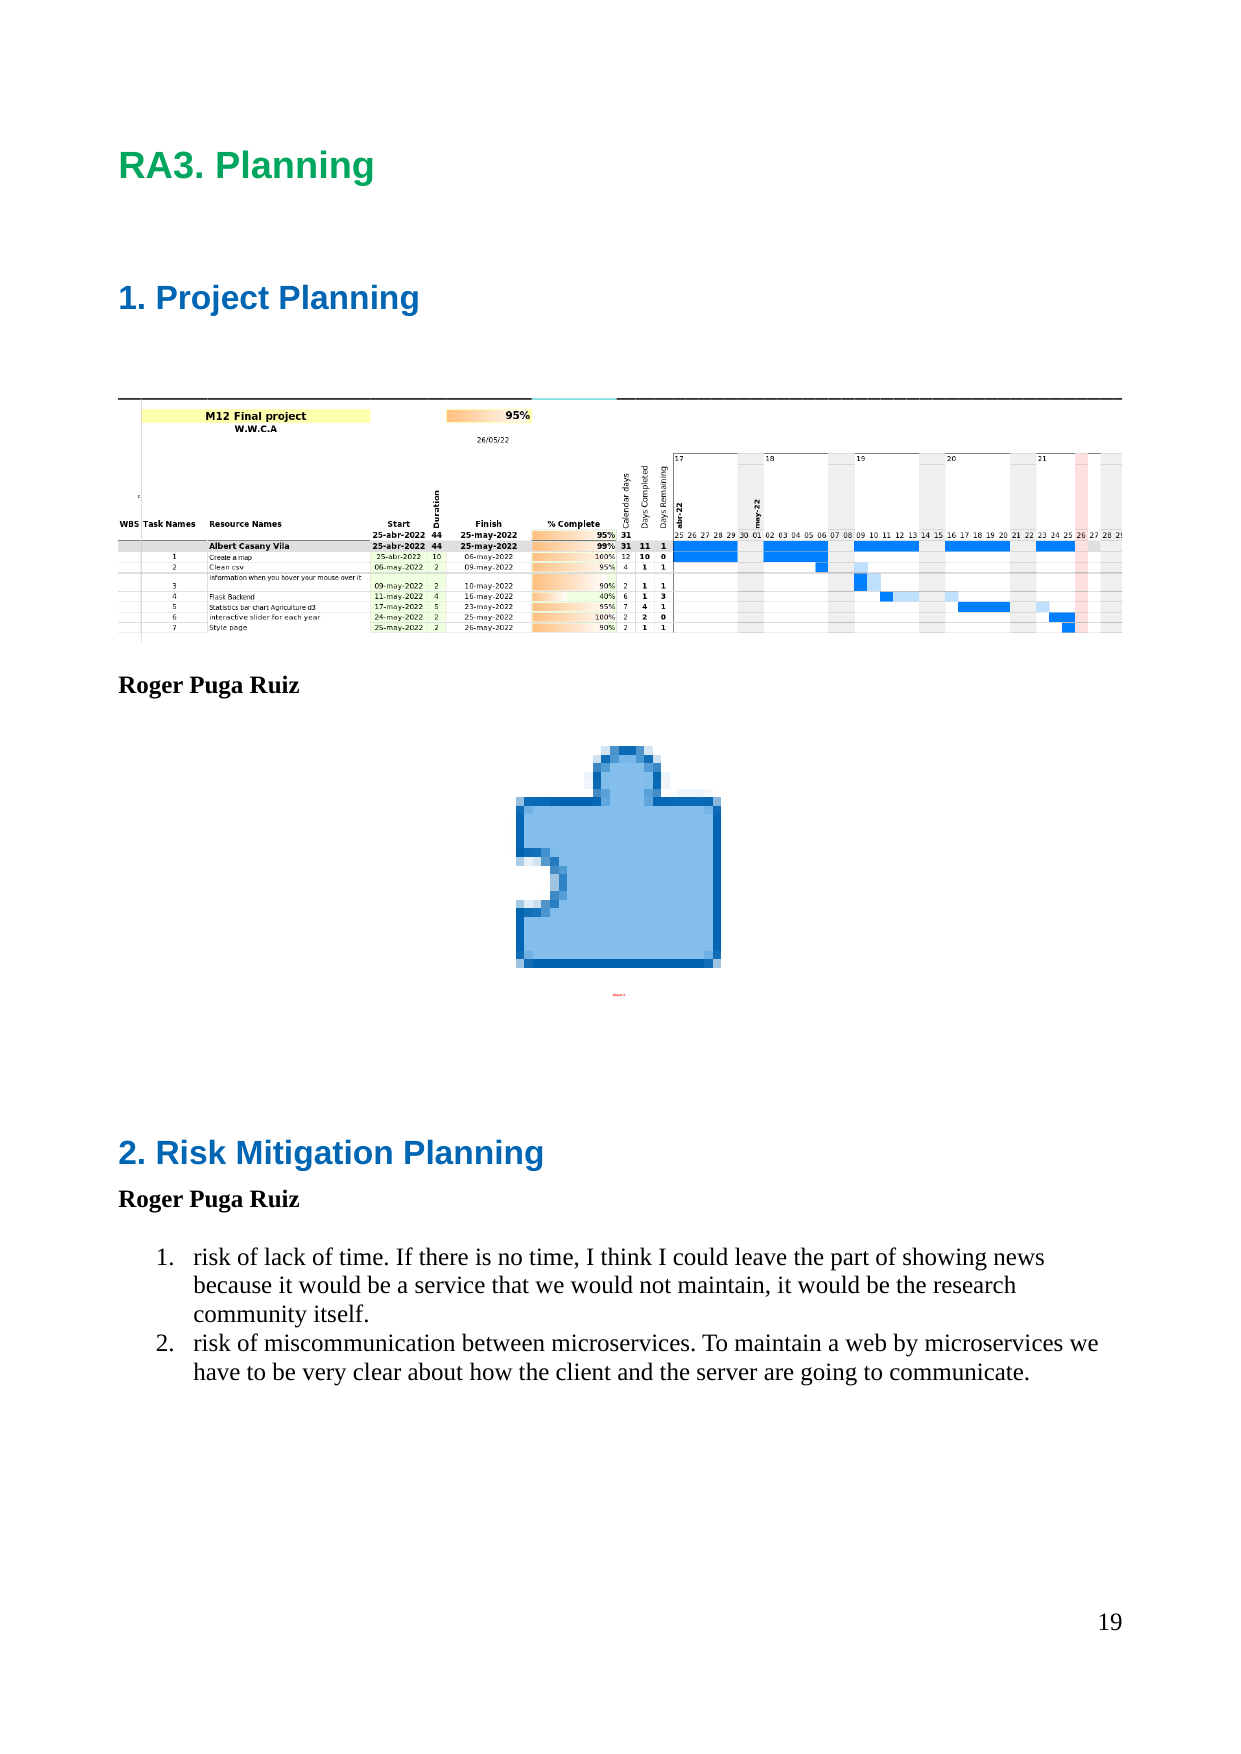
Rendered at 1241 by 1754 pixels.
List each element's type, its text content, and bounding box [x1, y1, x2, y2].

subtitle 1. Project Planning [118, 278, 1122, 316]
text Roger Puga Ruiz [118, 1184, 1122, 1213]
text Roger Puga Ruiz [118, 670, 1122, 699]
subtitle RA3. Planning [118, 143, 1122, 187]
picture [118, 398, 1123, 642]
list risk of miscommunication between microservices. To maintain a web by microservices we have to be very clear about how the client and the server are going to communicate. [156, 1328, 1122, 1385]
list risk of lack of time. If there is no time, I think I could leave the part of showing news because it would be a service that we would not maintain, it would be the research community itself. [156, 1242, 1122, 1328]
subtitle 2. Risk Mitigation Planning [118, 1133, 1122, 1172]
